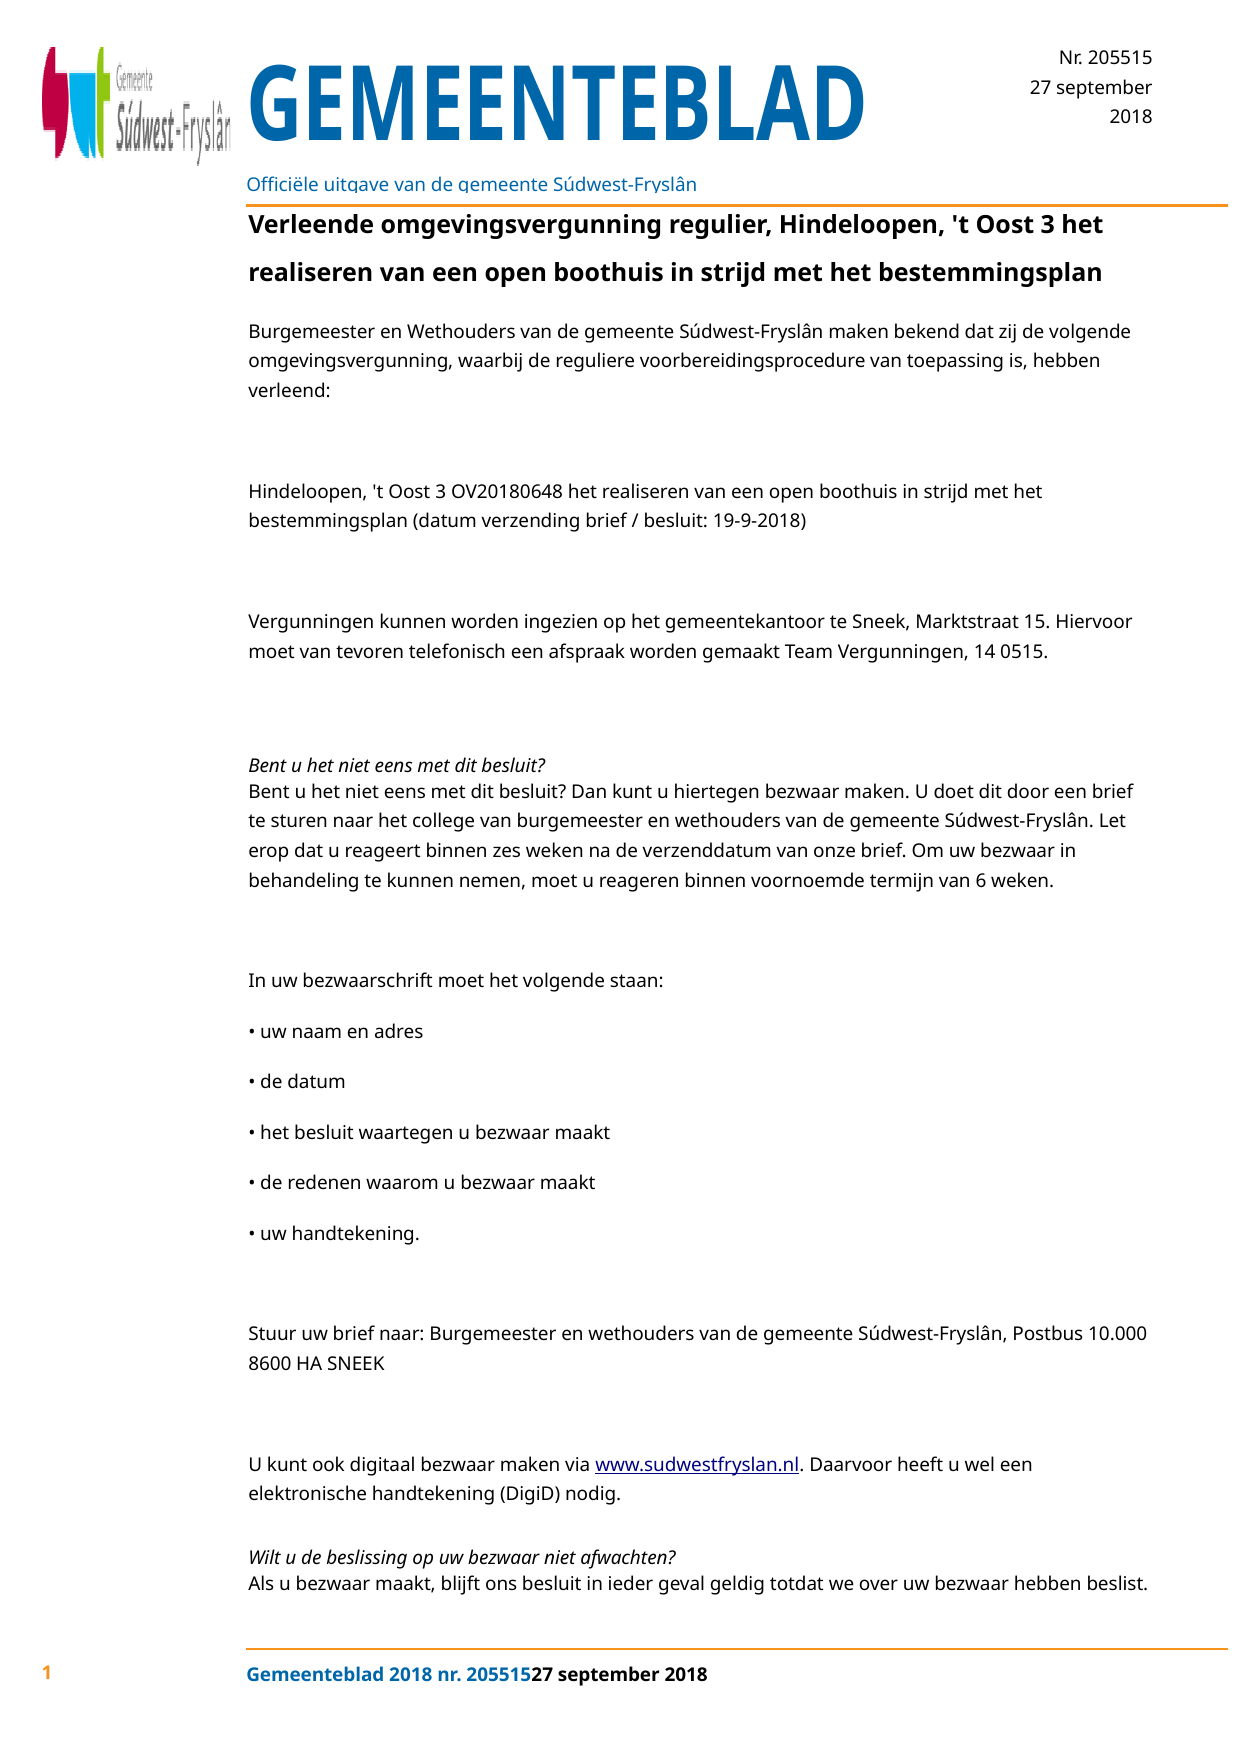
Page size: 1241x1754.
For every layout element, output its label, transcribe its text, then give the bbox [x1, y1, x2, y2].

text Als u bezwaar maakt, blijft ons besluit in ieder geval geldig totdat we over uw bezwaar hebben beslist. [248, 1570, 1152, 1596]
text • uw handtekening. [248, 1220, 1152, 1245]
text • uw naam en adres [248, 1018, 1152, 1044]
text Hindeloopen, 't Oost 3 OV20180648 het realiseren van een open boothuis in strijd met het bestemmingsplan (datum verzending brief / besluit: 19-9-2018) [248, 478, 1152, 533]
text Vergunningen kunnen worden ingezien op het gemeentekantoor te Sneek, Marktstraat 15. Hiervoor moet van tevoren telefonisch een afspraak worden gemaakt Team Vergunningen, 14 0515. [248, 608, 1152, 664]
text Verleende omgevingsvergunning regulier, Hindeloopen, 't Oost 3 het realiseren van een open boothuis in strijd met het bestemmingsplan [248, 207, 1152, 288]
text In uw bezwaarschrift moet het volgende staan: [248, 968, 1152, 993]
text Bent u het niet eens met dit besluit? Dan kunt u hiertegen bezwaar maken. U doet dit door een brief te sturen naar het college van burgemeester en wethouders van de gemeente Súdwest-Fryslân. Let erop dat u reageert binnen zes weken na de verzenddatum van onze brief. Om uw bezwaar in behandeling te kunnen nemen, moet u reageren binnen voornoemde termijn van 6 weken. [248, 778, 1152, 892]
text U kunt ook digitaal bezwaar maken via www.sudwestfryslan.nl. Daarvoor heeft u wel een elektronische handtekening (DigiD) nodig. [248, 1451, 1152, 1506]
text • de datum [248, 1068, 1152, 1094]
text Bent u het niet eens met dit besluit? [248, 752, 1152, 778]
text • het besluit waartegen u bezwaar maakt [248, 1119, 1152, 1144]
text Burgemeester en Wethouders van de gemeente Súdwest-Fryslân maken bekend dat zij de volgende omgevingsvergunning, waarbij de reguliere voorbereidingsprocedure van toepassing is, hebben verleend: [248, 318, 1152, 403]
picture [41, 47, 231, 172]
text Stuur uw brief naar: Burgemeester en wethouders van de gemeente Súdwest-Fryslân, Postbus 10.000 8600 HA SNEEK [248, 1321, 1152, 1376]
text • de redenen waarom u bezwaar maakt [248, 1169, 1152, 1195]
text Wilt u de beslissing op uw bezwaar niet afwachten? [248, 1544, 1152, 1570]
